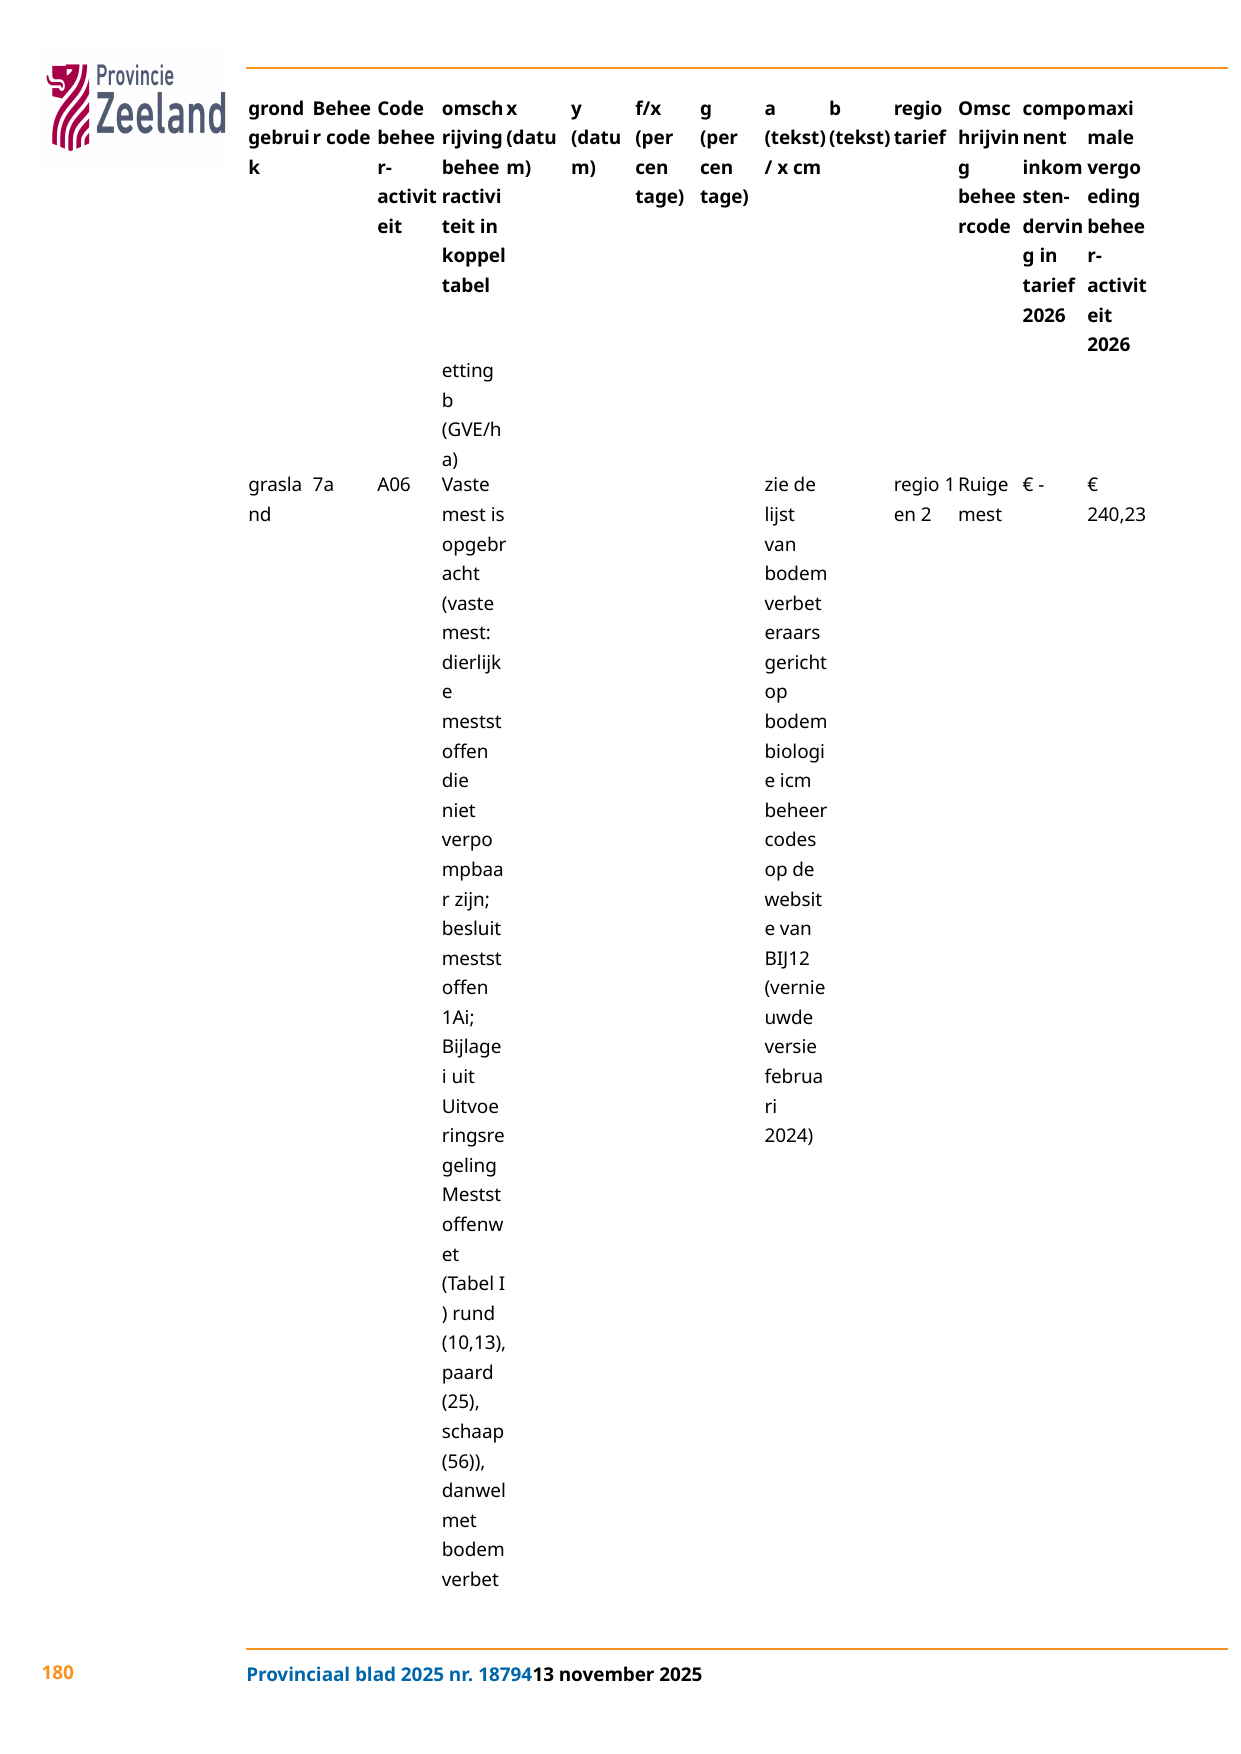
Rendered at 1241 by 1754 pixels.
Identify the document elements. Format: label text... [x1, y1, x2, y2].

table_header Omschrijving beheercode [958, 95, 1022, 357]
picture [41, 47, 231, 172]
table_cell [1087, 357, 1152, 472]
table_header omschrijving beheeractiviteit in koppeltabel [442, 95, 506, 357]
table_header maximale vergoeding beheer-activiteit 2026 [1087, 95, 1152, 357]
table_cell [764, 357, 829, 472]
table_cell [248, 357, 312, 472]
table_cell [571, 472, 635, 1592]
table_cell [829, 472, 893, 1592]
table_cell [571, 357, 635, 472]
table_cell [635, 357, 700, 472]
table_cell [506, 357, 571, 472]
table_cell € - [1023, 472, 1087, 1592]
table_cell 7a [313, 472, 377, 1592]
table_cell [700, 357, 764, 472]
table_header g (per cen tage) [700, 95, 764, 357]
table_header f/x (per cen tage) [635, 95, 700, 357]
table_header y (datum) [571, 95, 635, 357]
table_cell [377, 357, 442, 472]
table_cell Vaste mest is opgebracht (vaste mest: dierlijke meststoffen die niet verpompbaar zijn; besluit meststoffen 1Ai; Bijlage i uit Uitvoeringsregeling Meststoffenwet (Tabel I ) rund (10,13), paard (25), schaap (56)), danwel met bodemverbet [442, 472, 506, 1592]
table_header Beheer code [313, 95, 377, 357]
table_cell [829, 357, 893, 472]
table_cell € 240,23 [1087, 472, 1152, 1592]
table_cell [506, 472, 571, 1592]
table_cell etting b (GVE/ha) [442, 357, 506, 472]
table_header regio tarief [894, 95, 958, 357]
table_header x (datum) [506, 95, 571, 357]
table_cell A06 [377, 472, 442, 1592]
table_cell [635, 472, 700, 1592]
table_header Code beheer-activiteit [377, 95, 442, 357]
table_cell grasland [248, 472, 312, 1592]
table_header a (tekst) / x cm [764, 95, 829, 357]
table_cell [894, 357, 958, 472]
table_cell [1023, 357, 1087, 472]
table_cell regio 1 en 2 [894, 472, 958, 1592]
table_cell Ruige mest [958, 472, 1022, 1592]
table_cell [958, 357, 1022, 472]
table_header b (tekst) [829, 95, 893, 357]
table_cell [700, 472, 764, 1592]
table_header component inkomsten-derving in tarief 2026 [1023, 95, 1087, 357]
table_header grond gebruik [248, 95, 312, 357]
table_cell [313, 357, 377, 472]
table_cell zie de lijst van bodemverbeteraars gericht op bodembiologie icm beheercodes op de website van BIJ12 (vernieuwde versie februari 2024) [764, 472, 829, 1592]
